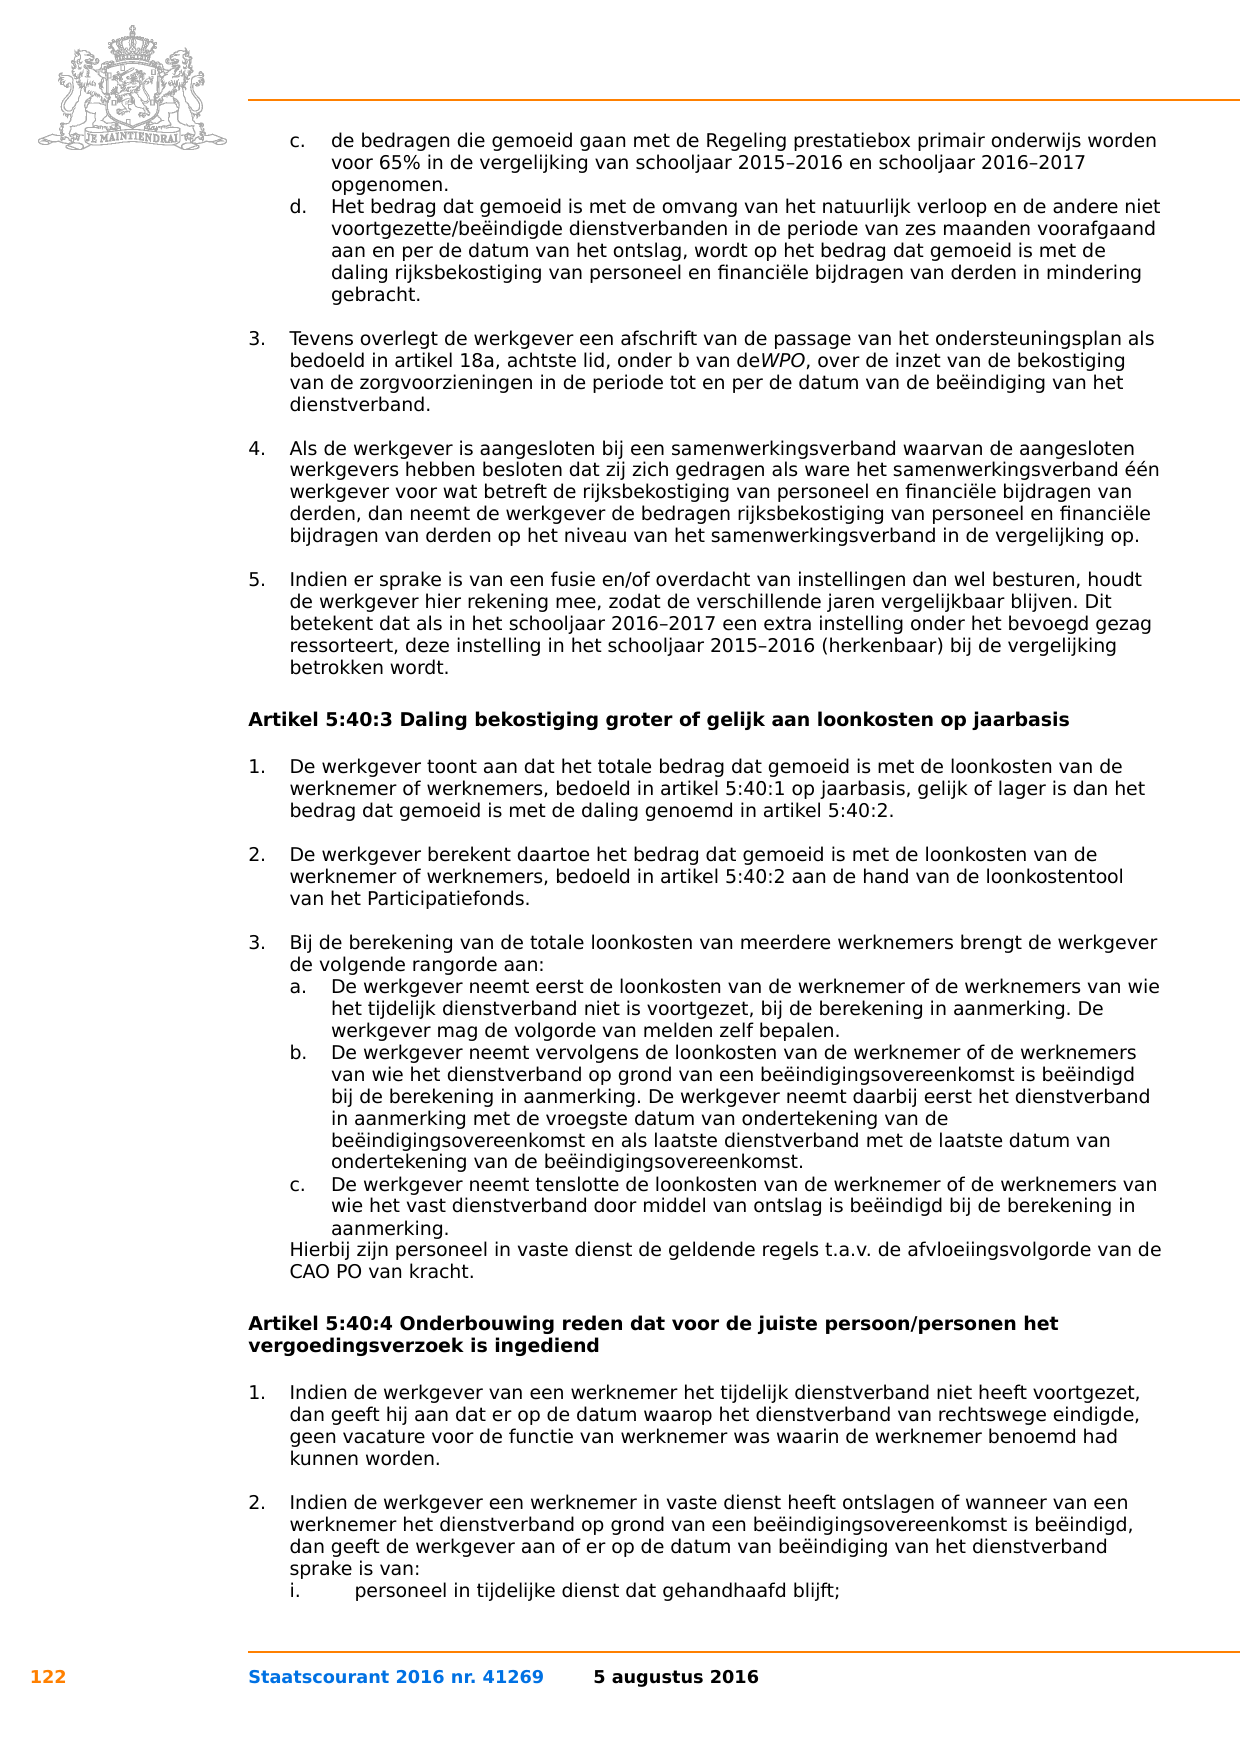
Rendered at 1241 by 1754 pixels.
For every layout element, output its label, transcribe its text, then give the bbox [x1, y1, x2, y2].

text 5. Indien er sprake is van een fusie en/of overdacht van instellingen dan wel besturen, houdt de werkgever hier rekening mee, zodat de verschillende jaren vergelijkbaar blijven. Dit betekent dat als in het schooljaar 2016–2017 een extra instelling onder het bevoegd gezag ressorteert, deze instelling in het schooljaar 2015–2016 (herkenbaar) bij de vergelijking betrokken wordt. [248, 569, 1163, 679]
subtitle Artikel 5:40:3 Daling bekostiging groter of gelijk aan loonkosten op jaarbasis [248, 709, 1163, 731]
text i. personeel in tijdelijke dienst dat gehandhaafd blijft; [289, 1580, 1163, 1602]
text b. De werkgever neemt vervolgens de loonkosten van de werknemer of de werknemers van wie het dienstverband op grond van een beëindigingsovereenkomst is beëindigd bij de berekening in aanmerking. De werkgever neemt daarbij eerst het dienstverband in aanmerking met de vroegste datum van ondertekening van de beëindigingsovereenkomst en als laatste dienstverband met de laatste datum van ondertekening van de beëindigingsovereenkomst. [289, 1042, 1163, 1173]
text 1. De werkgever toont aan dat het totale bedrag dat gemoeid is met de loonkosten van de werknemer of werknemers, bedoeld in artikel 5:40:1 op jaarbasis, gelijk of lager is dan het bedrag dat gemoeid is met de daling genoemd in artikel 5:40:2. [248, 756, 1163, 822]
text Hierbij zijn personeel in vaste dienst de geldende regels t.a.v. de afvloeiingsvolgorde van de CAO PO van kracht. [289, 1239, 1163, 1283]
picture [38, 25, 227, 150]
text 3. Bij de berekening van de totale loonkosten van meerdere werknemers brengt de werkgever de volgende rangorde aan: [248, 932, 1163, 976]
text 3. Tevens overlegt de werkgever een afschrift van de passage van het ondersteuningsplan als bedoeld in artikel 18a, achtste lid, onder b van deWPO, over de inzet van de bekostiging van de zorgvoorzieningen in de periode tot en per de datum van de beëindiging van het dienstverband. [248, 328, 1163, 416]
text c. De werkgever neemt tenslotte de loonkosten van de werknemer of de werknemers van wie het vast dienstverband door middel van ontslag is beëindigd bij de berekening in aanmerking. [289, 1173, 1163, 1239]
text 4. Als de werkgever is aangesloten bij een samenwerkingsverband waarvan de aangesloten werkgevers hebben besloten dat zij zich gedragen als ware het samenwerkingsverband één werkgever voor wat betreft de rijksbekostiging van personeel en financiële bijdragen van derden, dan neemt de werkgever de bedragen rijksbekostiging van personeel en financiële bijdragen van derden op het niveau van het samenwerkingsverband in de vergelijking op. [248, 437, 1163, 547]
text 2. Indien de werkgever een werknemer in vaste dienst heeft ontslagen of wanneer van een werknemer het dienstverband op grond van een beëindigingsovereenkomst is beëindigd, dan geeft de werkgever aan of er op de datum van beëindiging van het dienstverband sprake is van: [248, 1492, 1163, 1580]
text 1. Indien de werkgever van een werknemer het tijdelijk dienstverband niet heeft voortgezet, dan geeft hij aan dat er op de datum waarop het dienstverband van rechtswege eindigde, geen vacature voor de functie van werknemer was waarin de werknemer benoemd had kunnen worden. [248, 1382, 1163, 1470]
text d. Het bedrag dat gemoeid is met de omvang van het natuurlijk verloop en de andere niet voortgezette/beëindigde dienstverbanden in de periode van zes maanden voorafgaand aan en per de datum van het ontslag, wordt op het bedrag dat gemoeid is met de daling rijksbekostiging van personeel en financiële bijdragen van derden in mindering gebracht. [289, 196, 1163, 306]
text 2. De werkgever berekent daartoe het bedrag dat gemoeid is met de loonkosten van de werknemer of werknemers, bedoeld in artikel 5:40:2 aan de hand van de loonkostentool van het Participatiefonds. [248, 844, 1163, 910]
text c. de bedragen die gemoeid gaan met de Regeling prestatiebox primair onderwijs worden voor 65% in de vergelijking van schooljaar 2015–2016 en schooljaar 2016–2017 opgenomen. [289, 130, 1163, 196]
text a. De werkgever neemt eerst de loonkosten van de werknemer of de werknemers van wie het tijdelijk dienstverband niet is voortgezet, bij de berekening in aanmerking. De werkgever mag de volgorde van melden zelf bepalen. [289, 976, 1163, 1042]
subtitle Artikel 5:40:4 Onderbouwing reden dat voor de juiste persoon/personen het vergoedingsverzoek is ingediend [248, 1313, 1163, 1357]
